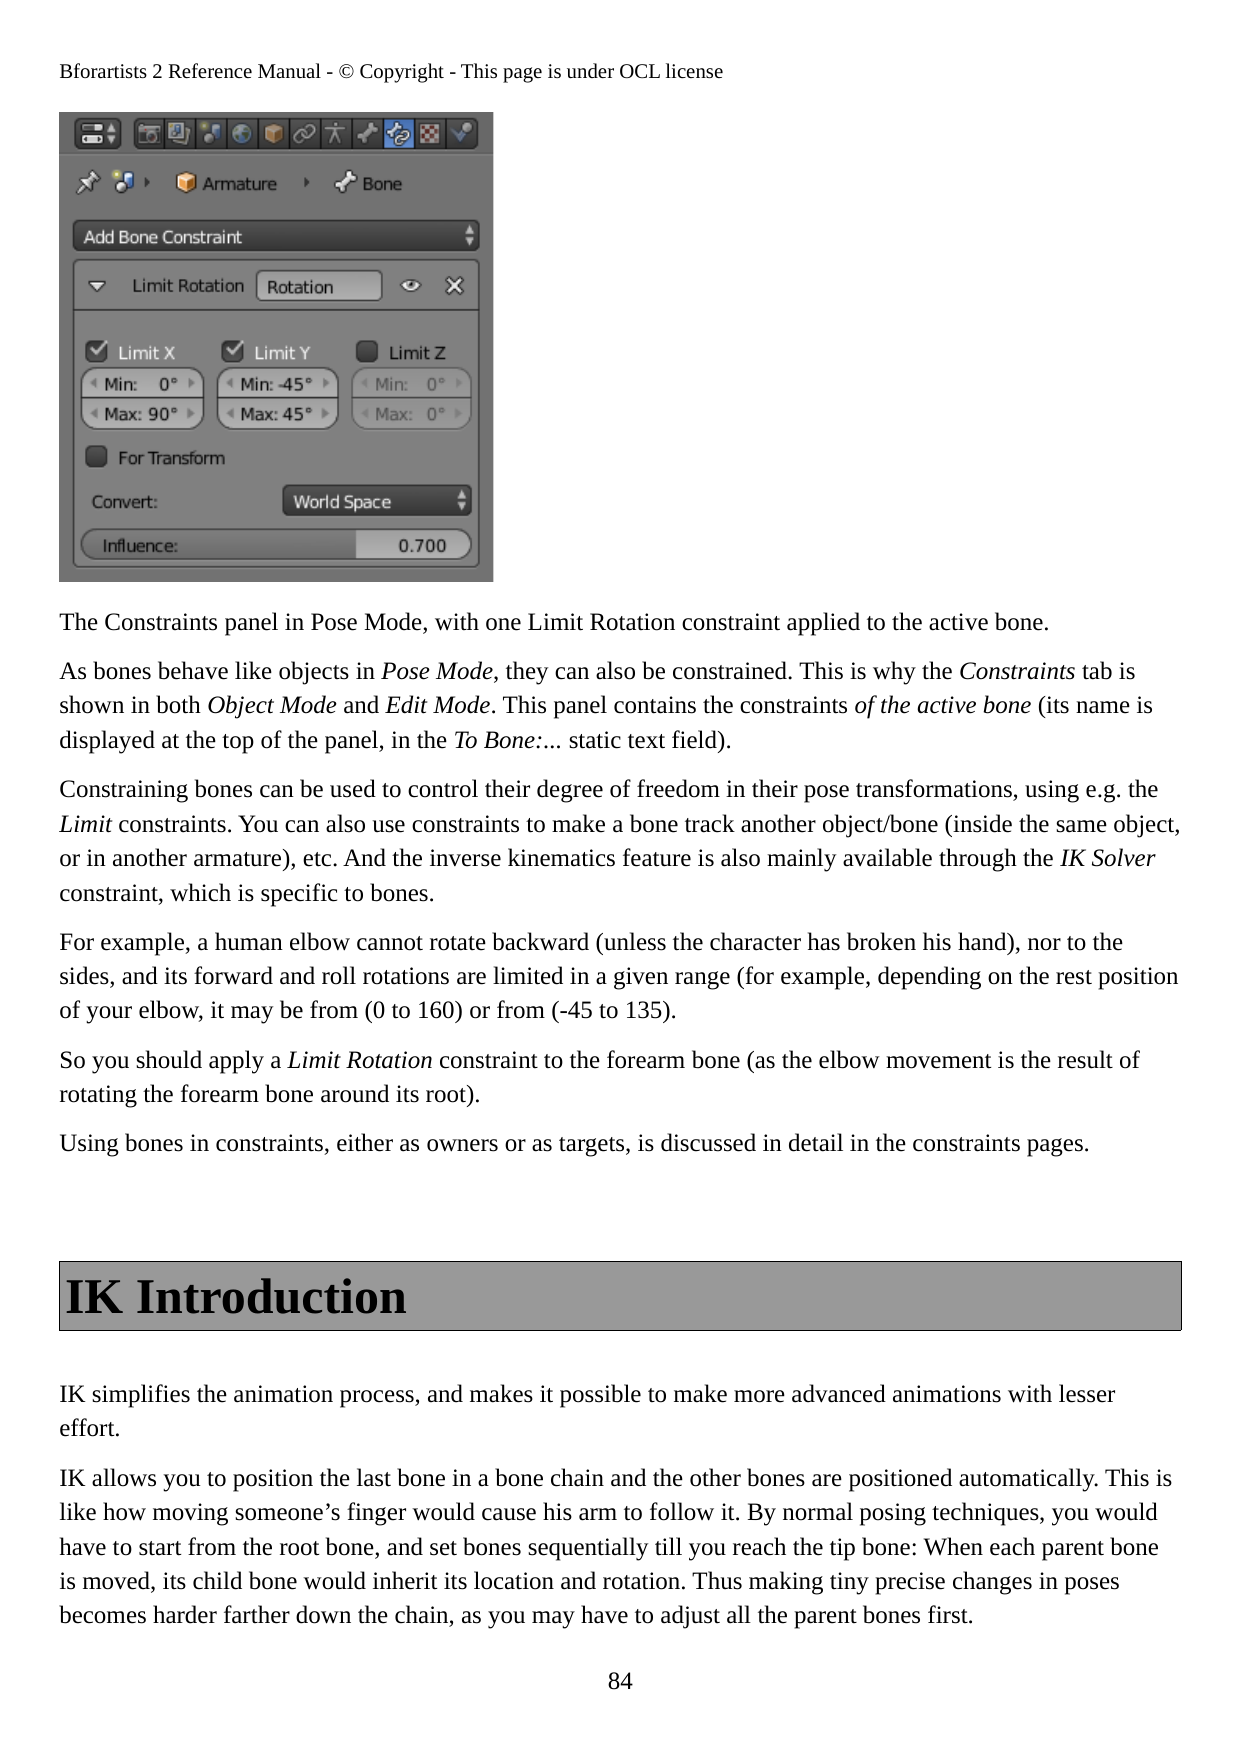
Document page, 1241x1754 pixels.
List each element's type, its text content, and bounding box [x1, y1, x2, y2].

text So you should apply a Limit Rotation constraint to the forearm bone (as the elbow movement is the result of rotating the forearm bone around its root). [59, 1045, 1181, 1108]
text IK simplifies the animation process, and makes it possible to make more advanced animations with lesser effort. [59, 1379, 1181, 1442]
text Using bones in constraints, either as owners or as targets, is discussed in detail in the constraints pages. [59, 1128, 1181, 1157]
table_header IK Introduction [60, 1262, 1181, 1330]
picture [59, 112, 494, 582]
text For example, a human elbow cannot rotate backward (unless the character has broken his hand), nor to the sides, and its forward and roll rotations are limited in a given range (for example, depending on the rest position of your elbow, it may be from (0 to 160) or from (-45 to 135). [59, 927, 1181, 1024]
text IK allows you to position the last bone in a bone chain and the other bones are positioned automatically. This is like how moving someone’s finger would cause his arm to follow it. By normal posing techniques, you would have to start from the root bone, and set bones sequentially till you reach the tip bone: When each parent bone is moved, its child bone would inherit its location and rotation. Thus making tiny precise changes in poses becomes harder farther down the chain, as you may have to adjust all the parent bones first. [59, 1463, 1181, 1629]
text The Constraints panel in Pose Mode, with one Limit Rotation constraint applied to the active bone. [59, 607, 1181, 636]
text As bones behave like objects in Pose Mode, they can also be constrained. This is why the Constraints tab is shown in both Object Mode and Edit Mode. This panel contains the constraints of the active bone (its name is displayed at the top of the panel, in the To Bone:... static text field). [59, 656, 1181, 754]
text Constraining bones can be used to control their degree of freedom in their pose transformations, using e.g. the Limit constraints. You can also use constraints to make a bone track another object/bone (inside the same object, or in another armature), etc. And the inverse kinematics feature is also mainly available through the IK Solver constraint, which is specific to bones. [59, 774, 1181, 906]
